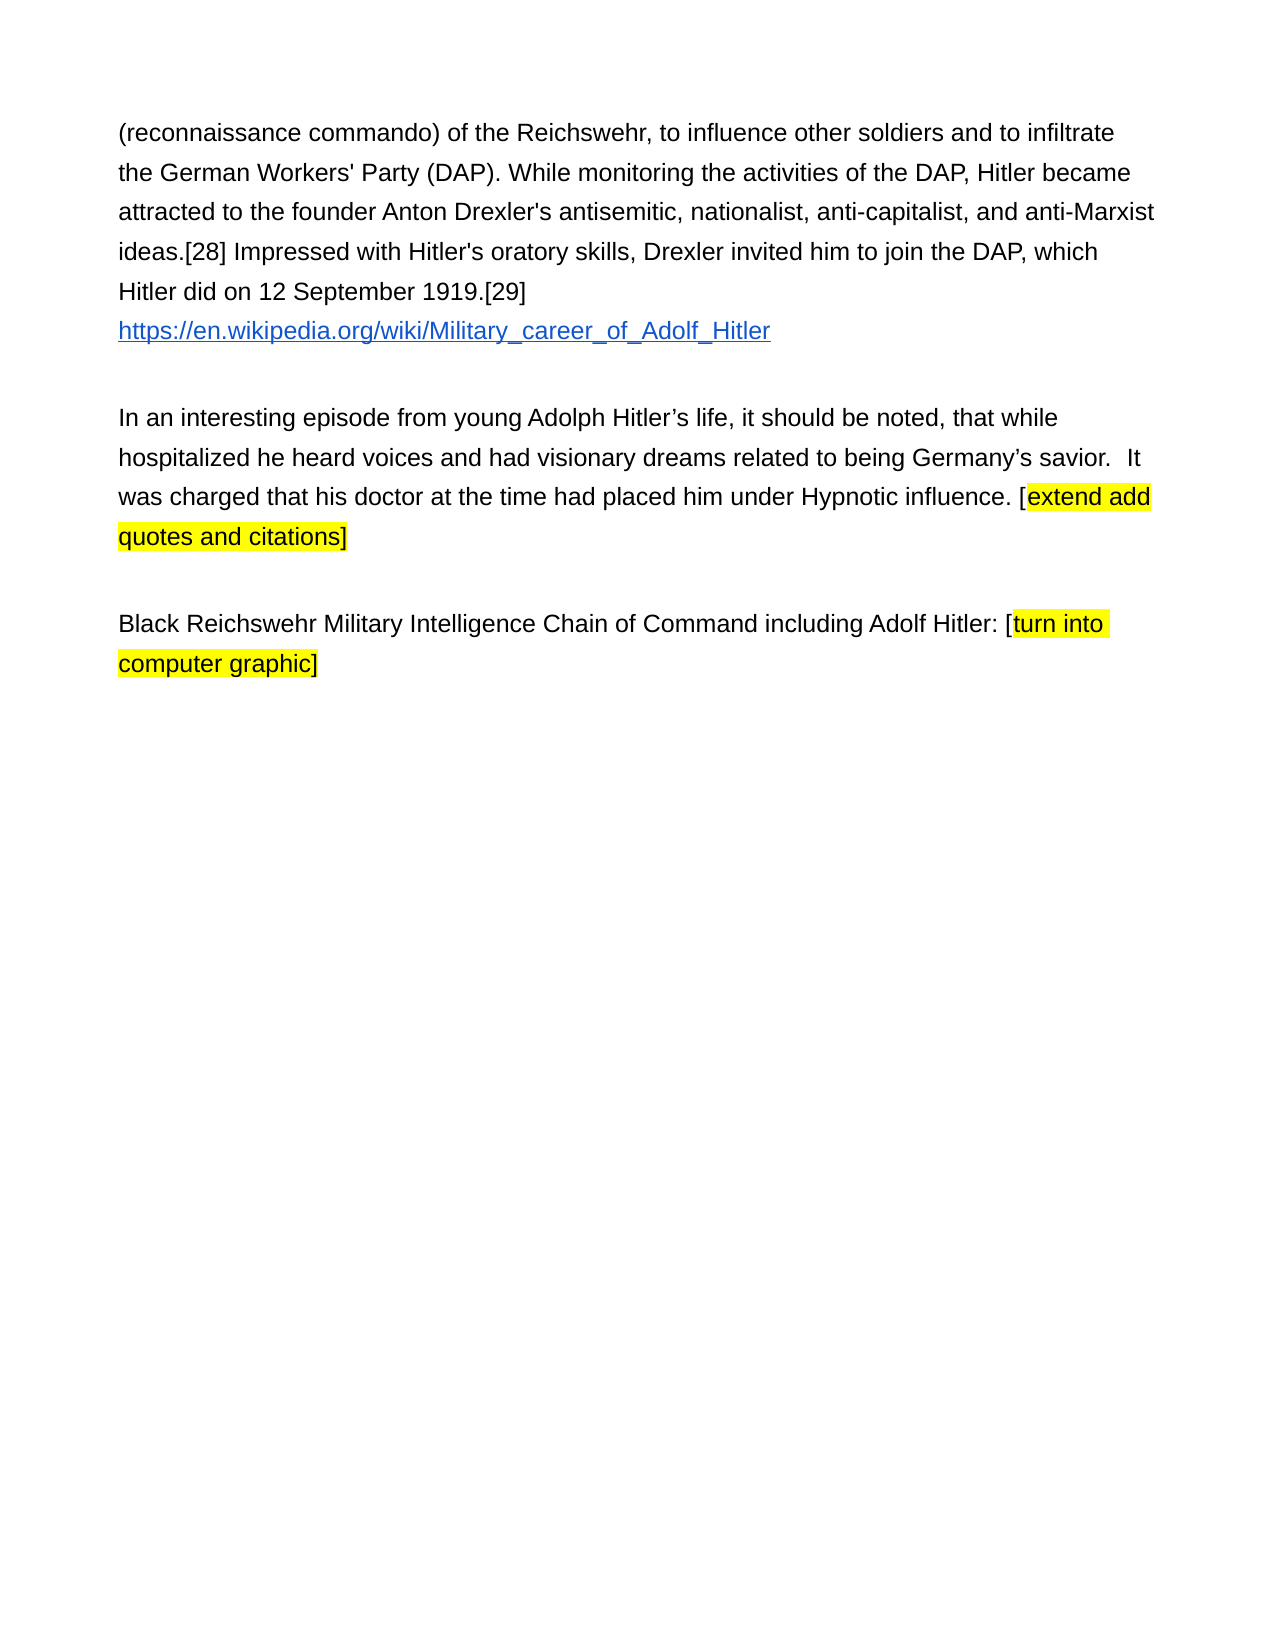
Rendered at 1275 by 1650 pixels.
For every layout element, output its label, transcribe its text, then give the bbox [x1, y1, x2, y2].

text In an interesting episode from young Adolph Hitler’s life, it should be noted, that while hospitalized he heard voices and had visionary dreams related to being Germany’s savior. It was charged that his doctor at the time had placed him under Hypnotic influence. [extend add quotes and citations] [118, 403, 1157, 551]
text Black Reichswehr Military Intelligence Chain of Command including Adolf Hitler: [turn into computer graphic] [118, 609, 1157, 677]
text (reconnaissance commando) of the Reichswehr, to influence other soldiers and to infiltrate the German Workers' Party (DAP). While monitoring the activities of the DAP, Hitler became attracted to the founder Anton Drexler's antisemitic, nationalist, anti-capitalist, and anti-Marxist ideas.[28] Impressed with Hitler's oratory skills, Drexler invited him to join the DAP, which Hitler did on 12 September 1919.[29] https://en.wikipedia.org/wiki/Military_career_of_Adolf_Hitler [118, 118, 1157, 345]
